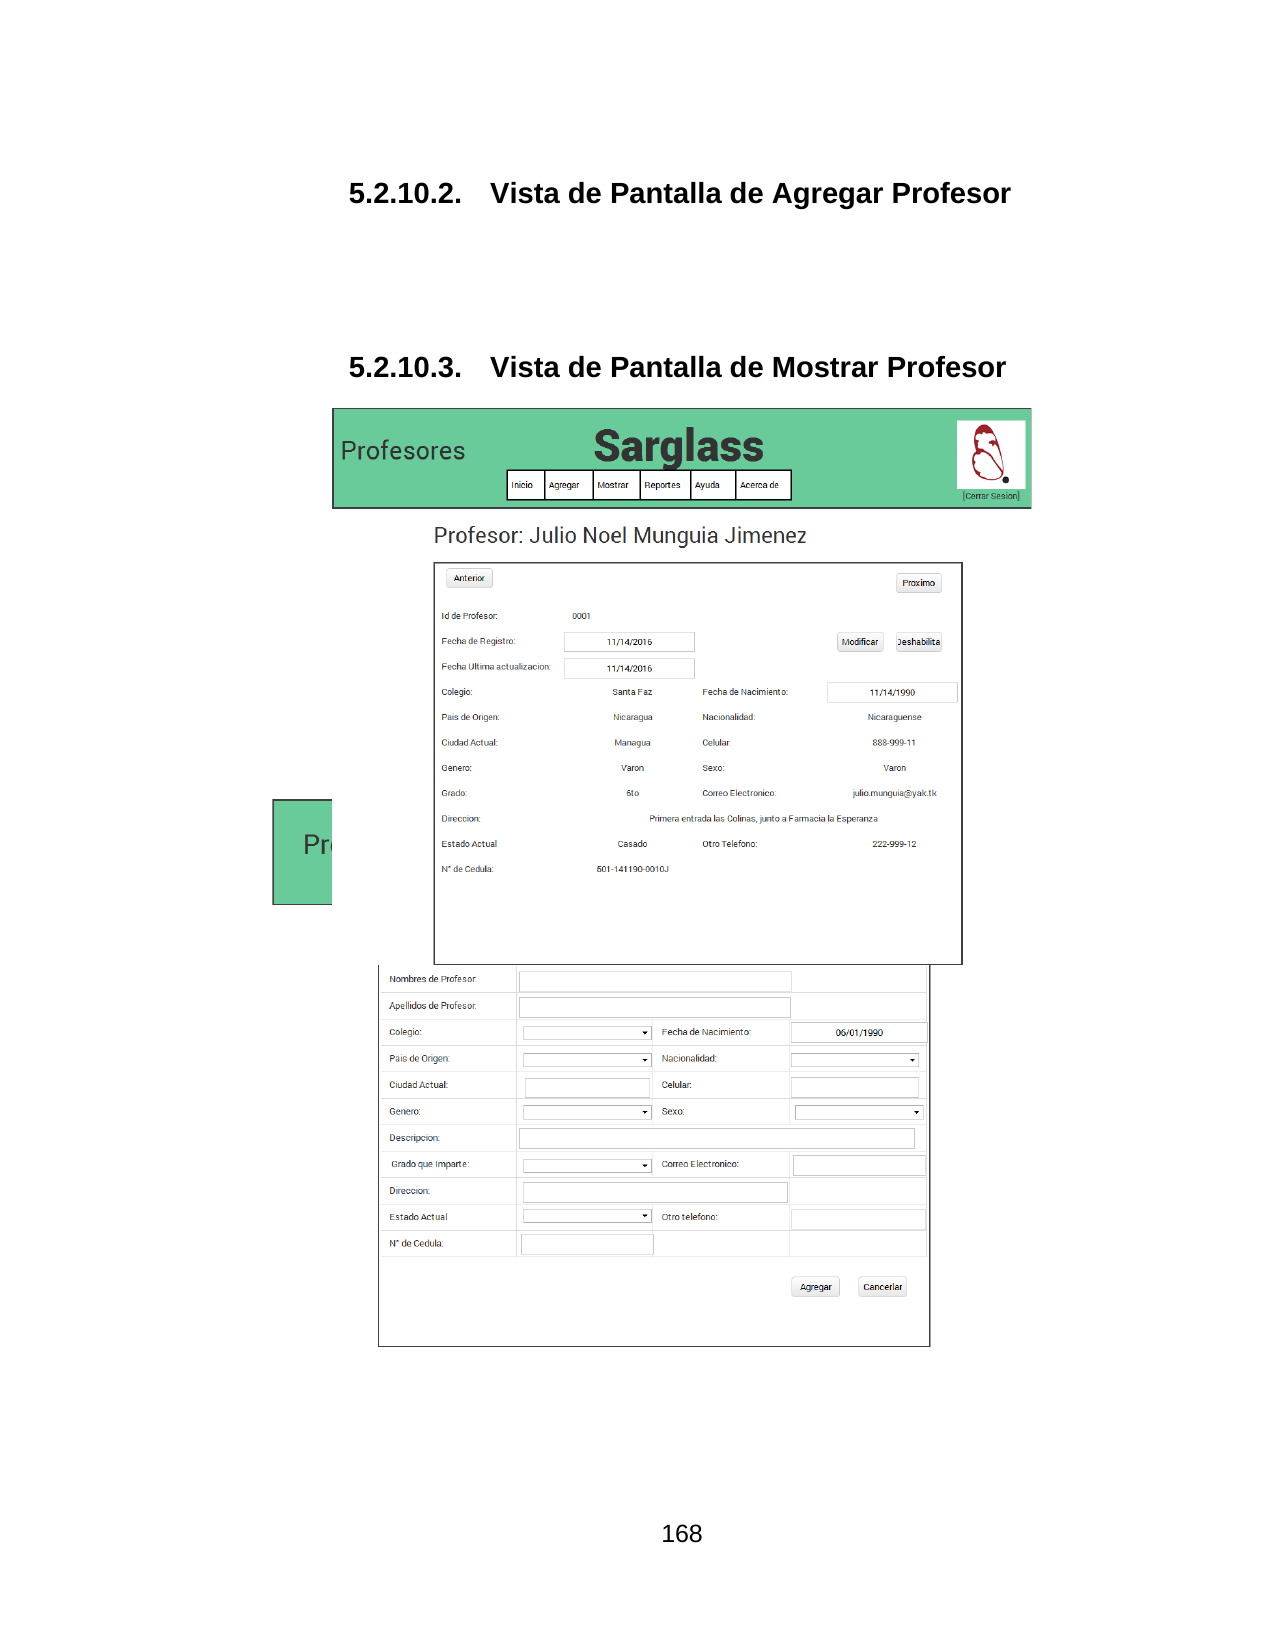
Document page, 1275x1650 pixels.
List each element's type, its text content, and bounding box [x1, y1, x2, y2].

subtitle Vista de Pantalla de Mostrar Profesor [349, 351, 1127, 384]
subtitle Vista de Pantalla de Agregar Profesor [349, 177, 1127, 210]
picture [272, 408, 1032, 1347]
